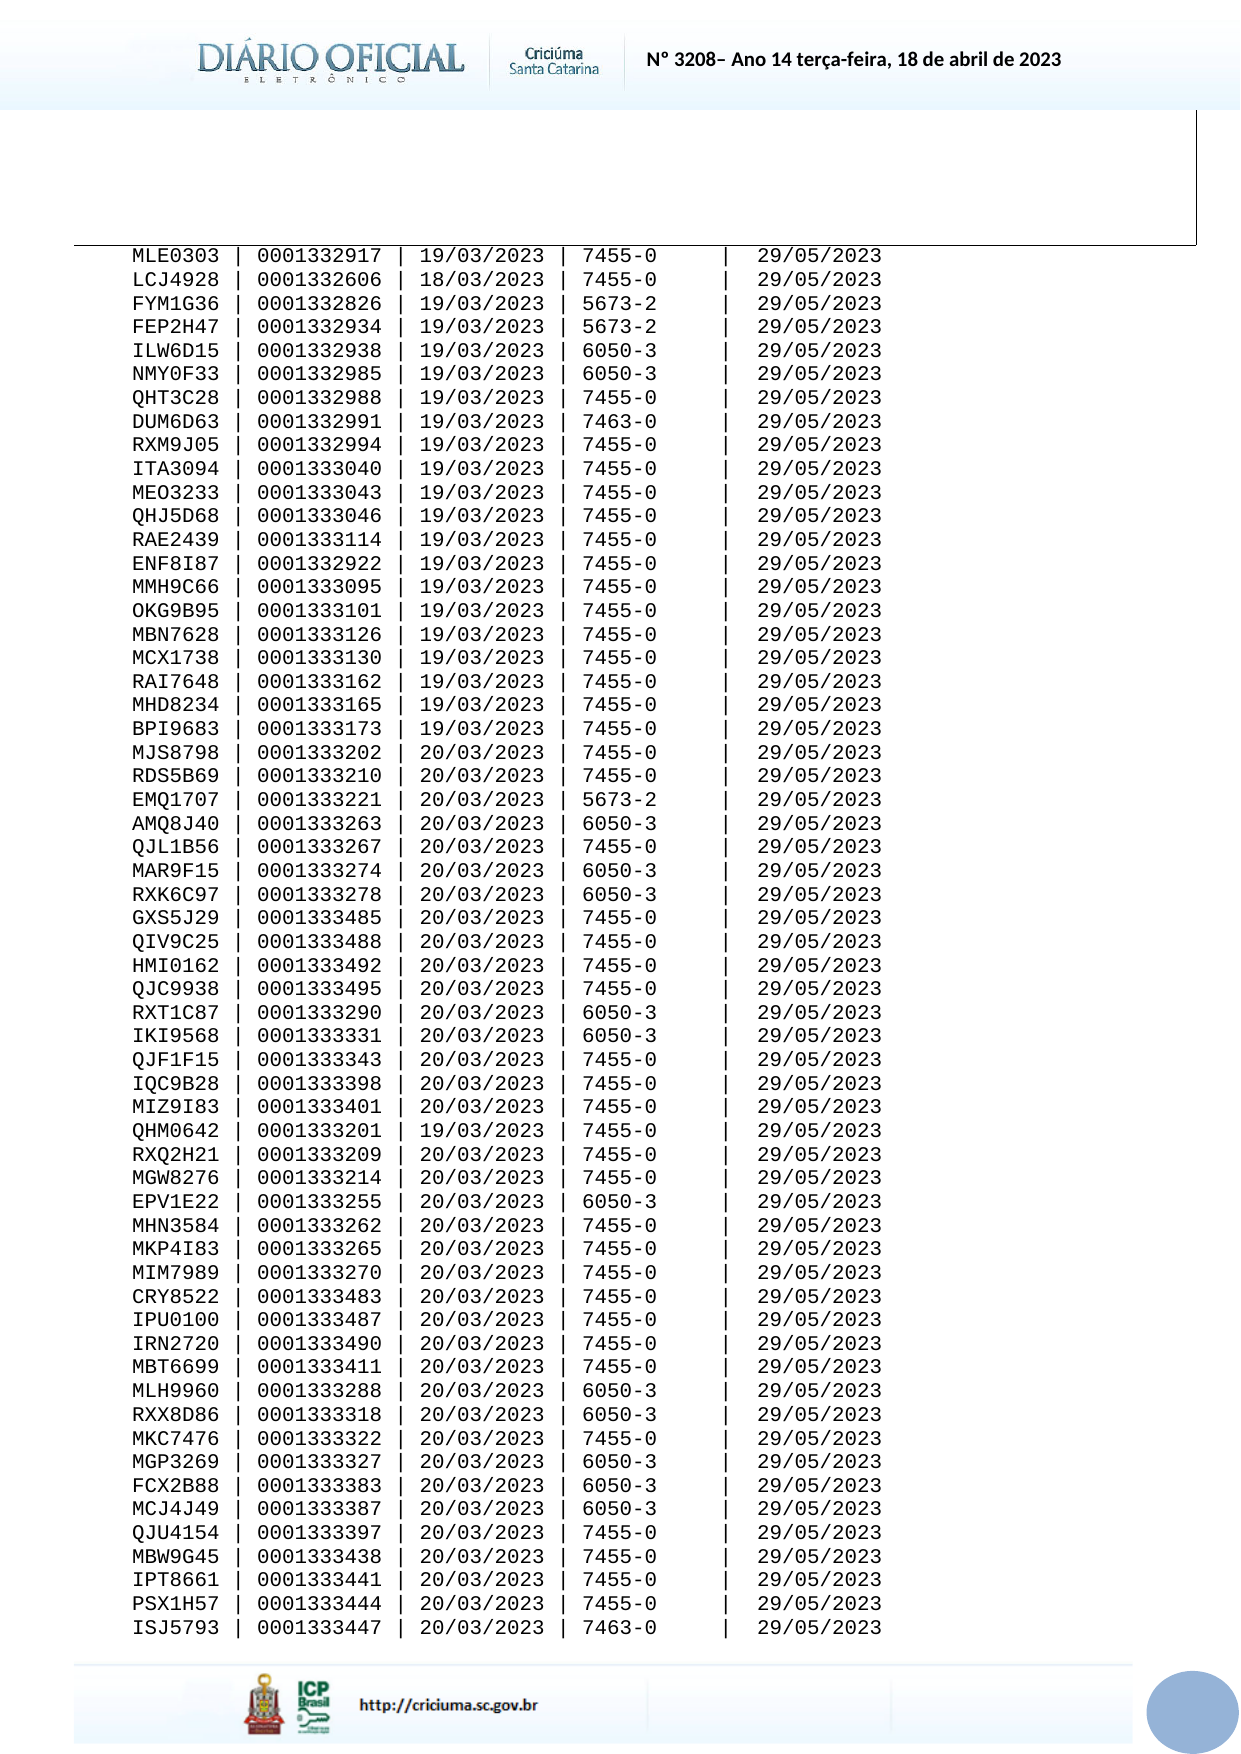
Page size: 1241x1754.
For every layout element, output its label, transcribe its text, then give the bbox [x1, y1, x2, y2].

text FEP2H47 | 0001332934 | 19/03/2023 | 5673-2 | 29/05/2023 [44, 316, 1196, 340]
text QJC9938 | 0001333495 | 20/03/2023 | 7455-0 | 29/05/2023 [44, 978, 1196, 1002]
text AMQ8J40 | 0001333263 | 20/03/2023 | 6050-3 | 29/05/2023 [44, 813, 1196, 836]
text MKP4I83 | 0001333265 | 20/03/2023 | 7455-0 | 29/05/2023 [44, 1238, 1196, 1262]
text EPV1E22 | 0001333255 | 20/03/2023 | 6050-3 | 29/05/2023 [44, 1191, 1196, 1215]
text MIM7989 | 0001333270 | 20/03/2023 | 7455-0 | 29/05/2023 [44, 1262, 1196, 1286]
text MCX1738 | 0001333130 | 19/03/2023 | 7455-0 | 29/05/2023 [44, 647, 1196, 671]
text IPT8661 | 0001333441 | 20/03/2023 | 7455-0 | 29/05/2023 [44, 1569, 1196, 1593]
text FYM1G36 | 0001332826 | 19/03/2023 | 5673-2 | 29/05/2023 [44, 292, 1196, 316]
text HMI0162 | 0001333492 | 20/03/2023 | 7455-0 | 29/05/2023 [44, 954, 1196, 978]
text QJF1F15 | 0001333343 | 20/03/2023 | 7455-0 | 29/05/2023 [44, 1049, 1196, 1073]
text MHD8234 | 0001333165 | 19/03/2023 | 7455-0 | 29/05/2023 [44, 694, 1196, 718]
text QHM0642 | 0001333201 | 19/03/2023 | 7455-0 | 29/05/2023 [44, 1120, 1196, 1144]
text GXS5J29 | 0001333485 | 20/03/2023 | 7455-0 | 29/05/2023 [44, 907, 1196, 931]
text ILW6D15 | 0001332938 | 19/03/2023 | 6050-3 | 29/05/2023 [44, 340, 1196, 363]
text MJS8798 | 0001333202 | 20/03/2023 | 7455-0 | 29/05/2023 [44, 742, 1196, 765]
text PSX1H57 | 0001333444 | 20/03/2023 | 7455-0 | 29/05/2023 [44, 1593, 1196, 1617]
text RXQ2H21 | 0001333209 | 20/03/2023 | 7455-0 | 29/05/2023 [44, 1144, 1196, 1167]
text IQC9B28 | 0001333398 | 20/03/2023 | 7455-0 | 29/05/2023 [44, 1073, 1196, 1096]
text MGP3269 | 0001333327 | 20/03/2023 | 6050-3 | 29/05/2023 [44, 1451, 1196, 1475]
text MMH9C66 | 0001333095 | 19/03/2023 | 7455-0 | 29/05/2023 [44, 576, 1196, 600]
text ISJ5793 | 0001333447 | 20/03/2023 | 7463-0 | 29/05/2023 [44, 1617, 1196, 1640]
text MBN7628 | 0001333126 | 19/03/2023 | 7455-0 | 29/05/2023 [44, 623, 1196, 647]
text IRN2720 | 0001333490 | 20/03/2023 | 7455-0 | 29/05/2023 [44, 1333, 1196, 1357]
text MGW8276 | 0001333214 | 20/03/2023 | 7455-0 | 29/05/2023 [44, 1167, 1196, 1191]
text MLH9960 | 0001333288 | 20/03/2023 | 6050-3 | 29/05/2023 [44, 1380, 1196, 1404]
text LCJ4928 | 0001332606 | 18/03/2023 | 7455-0 | 29/05/2023 [44, 269, 1196, 292]
text MIZ9I83 | 0001333401 | 20/03/2023 | 7455-0 | 29/05/2023 [44, 1096, 1196, 1120]
text RXM9J05 | 0001332994 | 19/03/2023 | 7455-0 | 29/05/2023 [44, 434, 1196, 458]
text ENF8I87 | 0001332922 | 19/03/2023 | 7455-0 | 29/05/2023 [44, 553, 1196, 576]
text NMY0F33 | 0001332985 | 19/03/2023 | 6050-3 | 29/05/2023 [44, 363, 1196, 387]
text MAR9F15 | 0001333274 | 20/03/2023 | 6050-3 | 29/05/2023 [44, 860, 1196, 884]
text ITA3094 | 0001333040 | 19/03/2023 | 7455-0 | 29/05/2023 [44, 458, 1196, 482]
text RXT1C87 | 0001333290 | 20/03/2023 | 6050-3 | 29/05/2023 [44, 1002, 1196, 1026]
text MHN3584 | 0001333262 | 20/03/2023 | 7455-0 | 29/05/2023 [44, 1215, 1196, 1238]
text QIV9C25 | 0001333488 | 20/03/2023 | 7455-0 | 29/05/2023 [44, 931, 1196, 954]
text RDS5B69 | 0001333210 | 20/03/2023 | 7455-0 | 29/05/2023 [44, 765, 1196, 789]
text MBW9G45 | 0001333438 | 20/03/2023 | 7455-0 | 29/05/2023 [44, 1546, 1196, 1569]
text FCX2B88 | 0001333383 | 20/03/2023 | 6050-3 | 29/05/2023 [44, 1475, 1196, 1498]
text BPI9683 | 0001333173 | 19/03/2023 | 7455-0 | 29/05/2023 [44, 718, 1196, 742]
text QHJ5D68 | 0001333046 | 19/03/2023 | 7455-0 | 29/05/2023 [44, 505, 1196, 529]
text RAE2439 | 0001333114 | 19/03/2023 | 7455-0 | 29/05/2023 [44, 529, 1196, 553]
text RXX8D86 | 0001333318 | 20/03/2023 | 6050-3 | 29/05/2023 [44, 1404, 1196, 1427]
text DUM6D63 | 0001332991 | 19/03/2023 | 7463-0 | 29/05/2023 [44, 411, 1196, 434]
text MCJ4J49 | 0001333387 | 20/03/2023 | 6050-3 | 29/05/2023 [44, 1498, 1196, 1522]
text IKI9568 | 0001333331 | 20/03/2023 | 6050-3 | 29/05/2023 [44, 1026, 1196, 1049]
text IPU0100 | 0001333487 | 20/03/2023 | 7455-0 | 29/05/2023 [44, 1309, 1196, 1333]
text EMQ1707 | 0001333221 | 20/03/2023 | 5673-2 | 29/05/2023 [44, 789, 1196, 813]
text QHT3C28 | 0001332988 | 19/03/2023 | 7455-0 | 29/05/2023 [44, 387, 1196, 411]
text QJL1B56 | 0001333267 | 20/03/2023 | 7455-0 | 29/05/2023 [44, 836, 1196, 860]
text MKC7476 | 0001333322 | 20/03/2023 | 7455-0 | 29/05/2023 [44, 1427, 1196, 1451]
text CRY8522 | 0001333483 | 20/03/2023 | 7455-0 | 29/05/2023 [44, 1286, 1196, 1309]
text MLE0303 | 0001332917 | 19/03/2023 | 7455-0 | 29/05/2023 [44, 245, 1196, 269]
text QJU4154 | 0001333397 | 20/03/2023 | 7455-0 | 29/05/2023 [44, 1522, 1196, 1546]
text MBT6699 | 0001333411 | 20/03/2023 | 7455-0 | 29/05/2023 [44, 1357, 1196, 1380]
text RAI7648 | 0001333162 | 19/03/2023 | 7455-0 | 29/05/2023 [44, 671, 1196, 694]
text RXK6C97 | 0001333278 | 20/03/2023 | 6050-3 | 29/05/2023 [44, 884, 1196, 907]
text OKG9B95 | 0001333101 | 19/03/2023 | 7455-0 | 29/05/2023 [44, 600, 1196, 623]
text MEO3233 | 0001333043 | 19/03/2023 | 7455-0 | 29/05/2023 [44, 482, 1196, 505]
